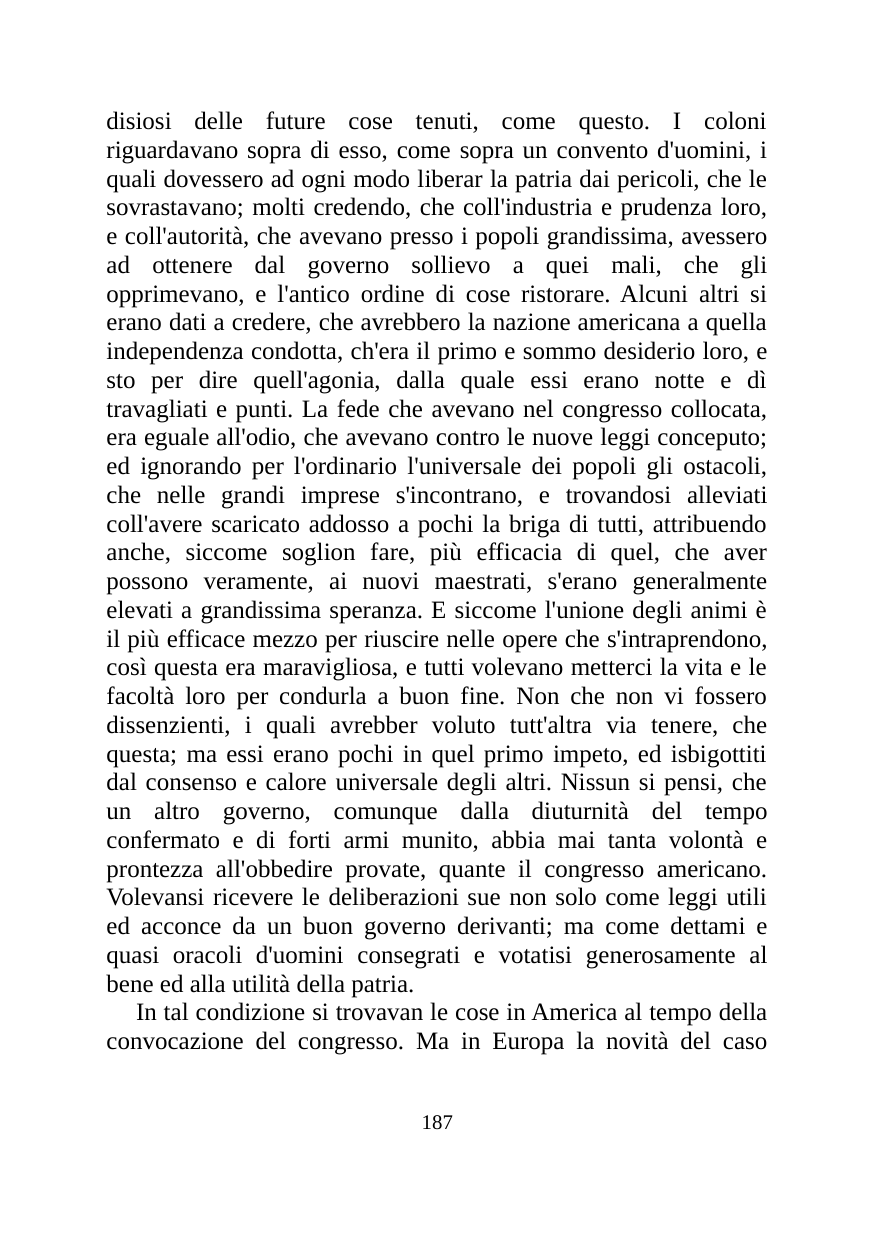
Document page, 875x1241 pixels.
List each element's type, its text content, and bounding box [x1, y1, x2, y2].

text disiosi delle future cose tenuti, come questo. I coloni riguardavano sopra di esso, come sopra un convento d'uomini, i quali dovessero ad ogni modo liberar la patria dai pericoli, che le sovrastavano; molti credendo, che coll'industria e prudenza loro, e coll'autorità, che avevano presso i popoli grandissima, avessero ad ottenere dal governo sollievo a quei mali, che gli opprimevano, e l'antico ordine di cose ristorare. Alcuni altri si erano dati a credere, che avrebbero la nazione americana a quella independenza condotta, ch'era il primo e sommo desiderio loro, e sto per dire quell'agonia, dalla quale essi erano notte e dì travagliati e punti. La fede che avevano nel congresso collocata, era eguale all'odio, che avevano contro le nuove leggi conceputo; ed ignorando per l'ordinario l'universale dei popoli gli ostacoli, che nelle grandi imprese s'incontrano, e trovandosi alleviati coll'avere scaricato addosso a pochi la briga di tutti, attribuendo anche, siccome soglion fare, più efficacia di quel, che aver possono veramente, ai nuovi maestrati, s'erano generalmente elevati a grandissima speranza. E siccome l'unione degli animi è il più efficace mezzo per riuscire nelle opere che s'intraprendono, così questa era maravigliosa, e tutti volevano metterci la vita e le facoltà loro per condurla a buon fine. Non che non vi fossero dissenzienti, i quali avrebber voluto tutt'altra via tenere, che questa; ma essi erano pochi in quel primo impeto, ed isbigottiti dal consenso e calore universale degli altri. Nissun si pensi, che un altro governo, comunque dalla diuturnità del tempo confermato e di forti armi munito, abbia mai tanta volontà e prontezza all'obbedire provate, quante il congresso americano. Volevansi ricevere le deliberazioni sue non solo come leggi utili ed acconce da un buon governo derivanti; ma come dettami e quasi oracoli d'uomini consegrati e votatisi generosamente al bene ed alla utilità della patria. [106, 106, 768, 997]
text In tal condizione si trovavan le cose in America al tempo della convocazione del congresso. Ma in Europa la novità del caso [106, 997, 768, 1055]
